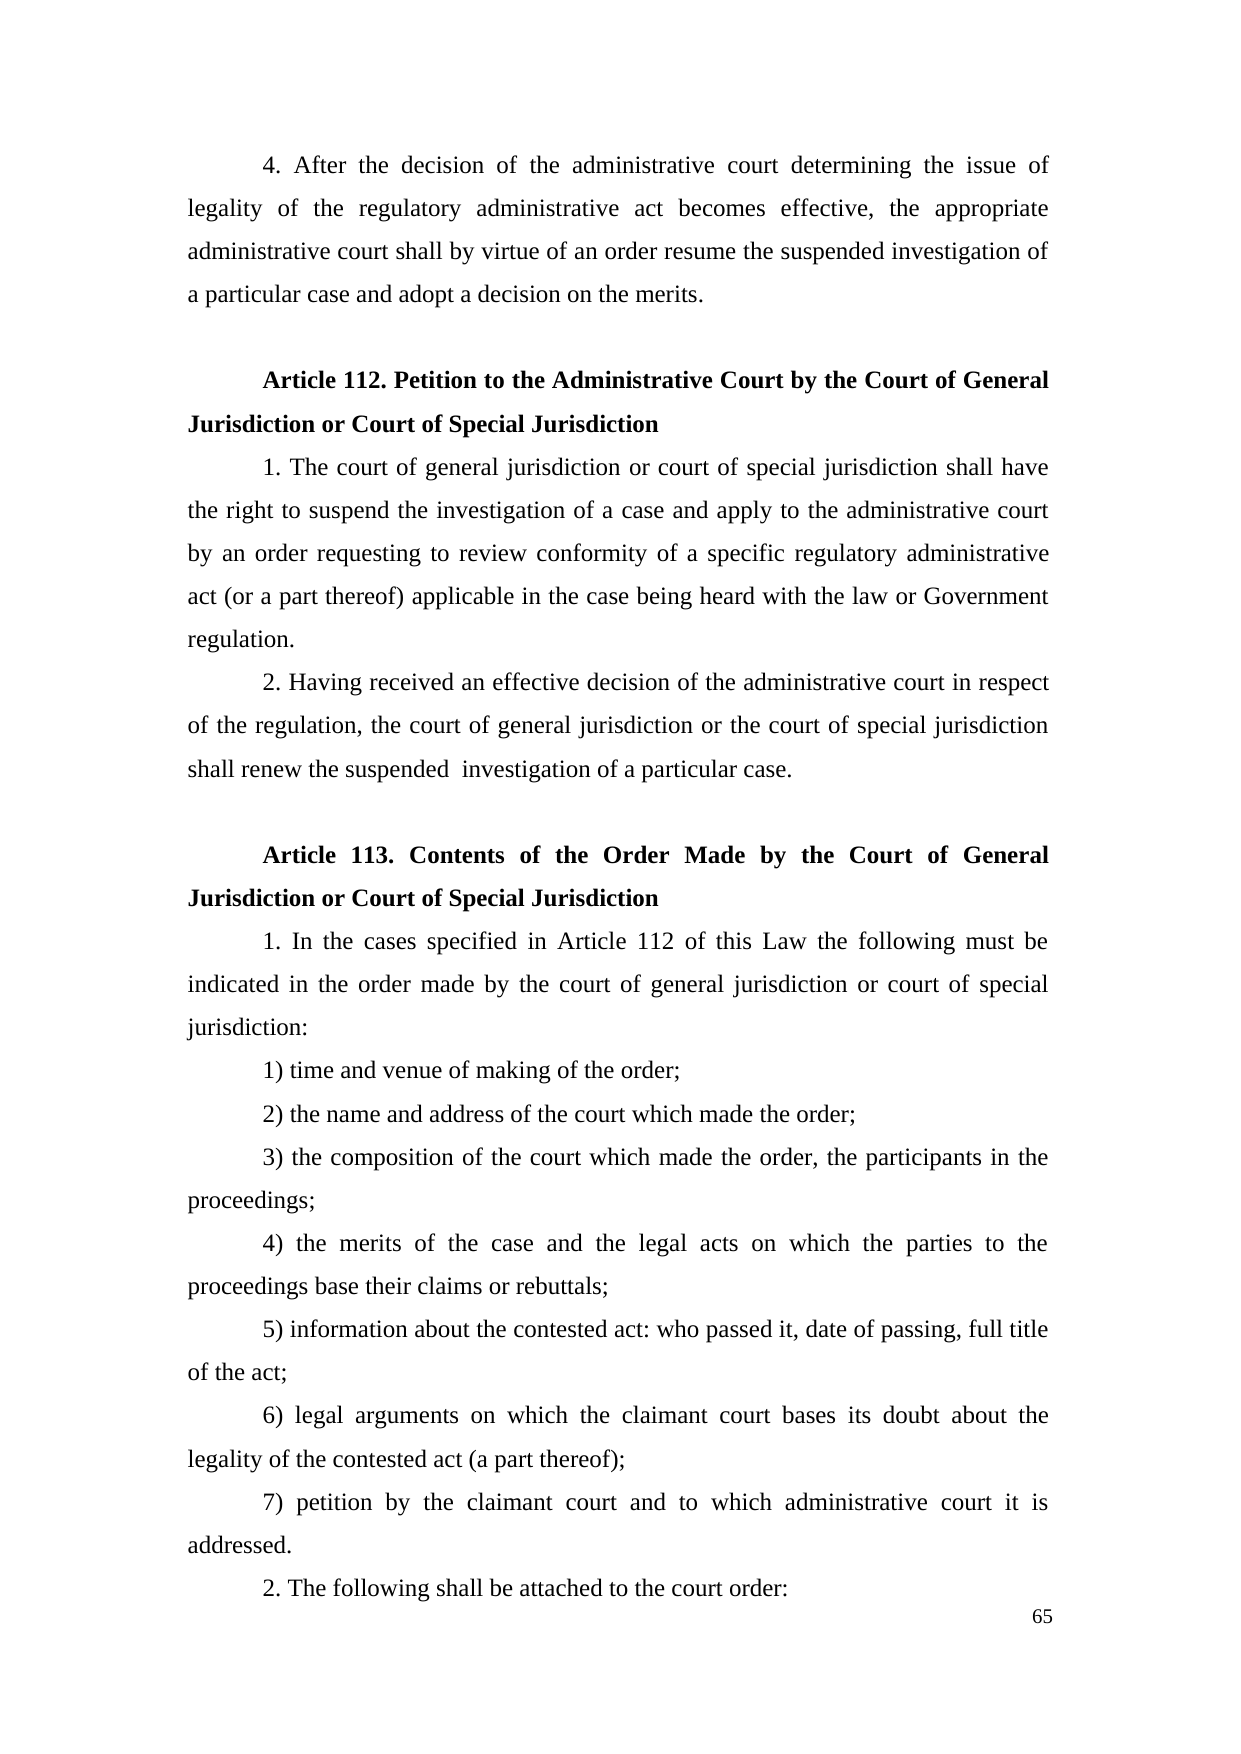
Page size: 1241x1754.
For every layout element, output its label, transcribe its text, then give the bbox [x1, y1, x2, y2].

text 1. In the cases specified in Article 112 of this Law the following must be indicated in the order made by the court of general jurisdiction or court of special jurisdiction: [187, 926, 1050, 1041]
text Article 112. Petition to the Administrative Court by the Court of General Jurisdiction or Court of Special Jurisdiction [187, 366, 1050, 437]
text 2. The following shall be attached to the court order: [187, 1573, 1050, 1602]
text 2. Having received an effective decision of the administrative court in respect of the regulation, the court of general jurisdiction or the court of special jurisdiction shall renew the suspended investigation of a particular case. [187, 667, 1050, 782]
text 4. After the decision of the administrative court determining the issue of legality of the regulatory administrative act becomes effective, the appropriate administrative court shall by virtue of an order resume the suspended investigation of a particular case and adopt a decision on the merits. [187, 150, 1050, 308]
text 6) legal arguments on which the claimant court bases its doubt about the legality of the contested act (a part thereof); [187, 1401, 1050, 1472]
text 4) the merits of the case and the legal acts on which the parties to the proceedings base their claims or rebuttals; [187, 1228, 1050, 1300]
text 3) the composition of the court which made the order, the participants in the proceedings; [187, 1142, 1050, 1214]
text 1. The court of general jurisdiction or court of special jurisdiction shall have the right to suspend the investigation of a case and apply to the administrative court by an order requesting to review conformity of a specific regulatory administrative act (or a part thereof) applicable in the case being heard with the law or Government regulation. [187, 452, 1050, 653]
text 5) information about the contested act: who passed it, date of passing, full title of the act; [187, 1314, 1050, 1386]
text 1) time and venue of making of the order; [187, 1056, 1050, 1084]
text 2) the name and address of the court which made the order; [187, 1099, 1050, 1127]
text 7) petition by the claimant court and to which administrative court it is addressed. [187, 1487, 1050, 1559]
text Article 113. Contents of the Order Made by the Court of General Jurisdiction or Court of Special Jurisdiction [187, 840, 1050, 912]
